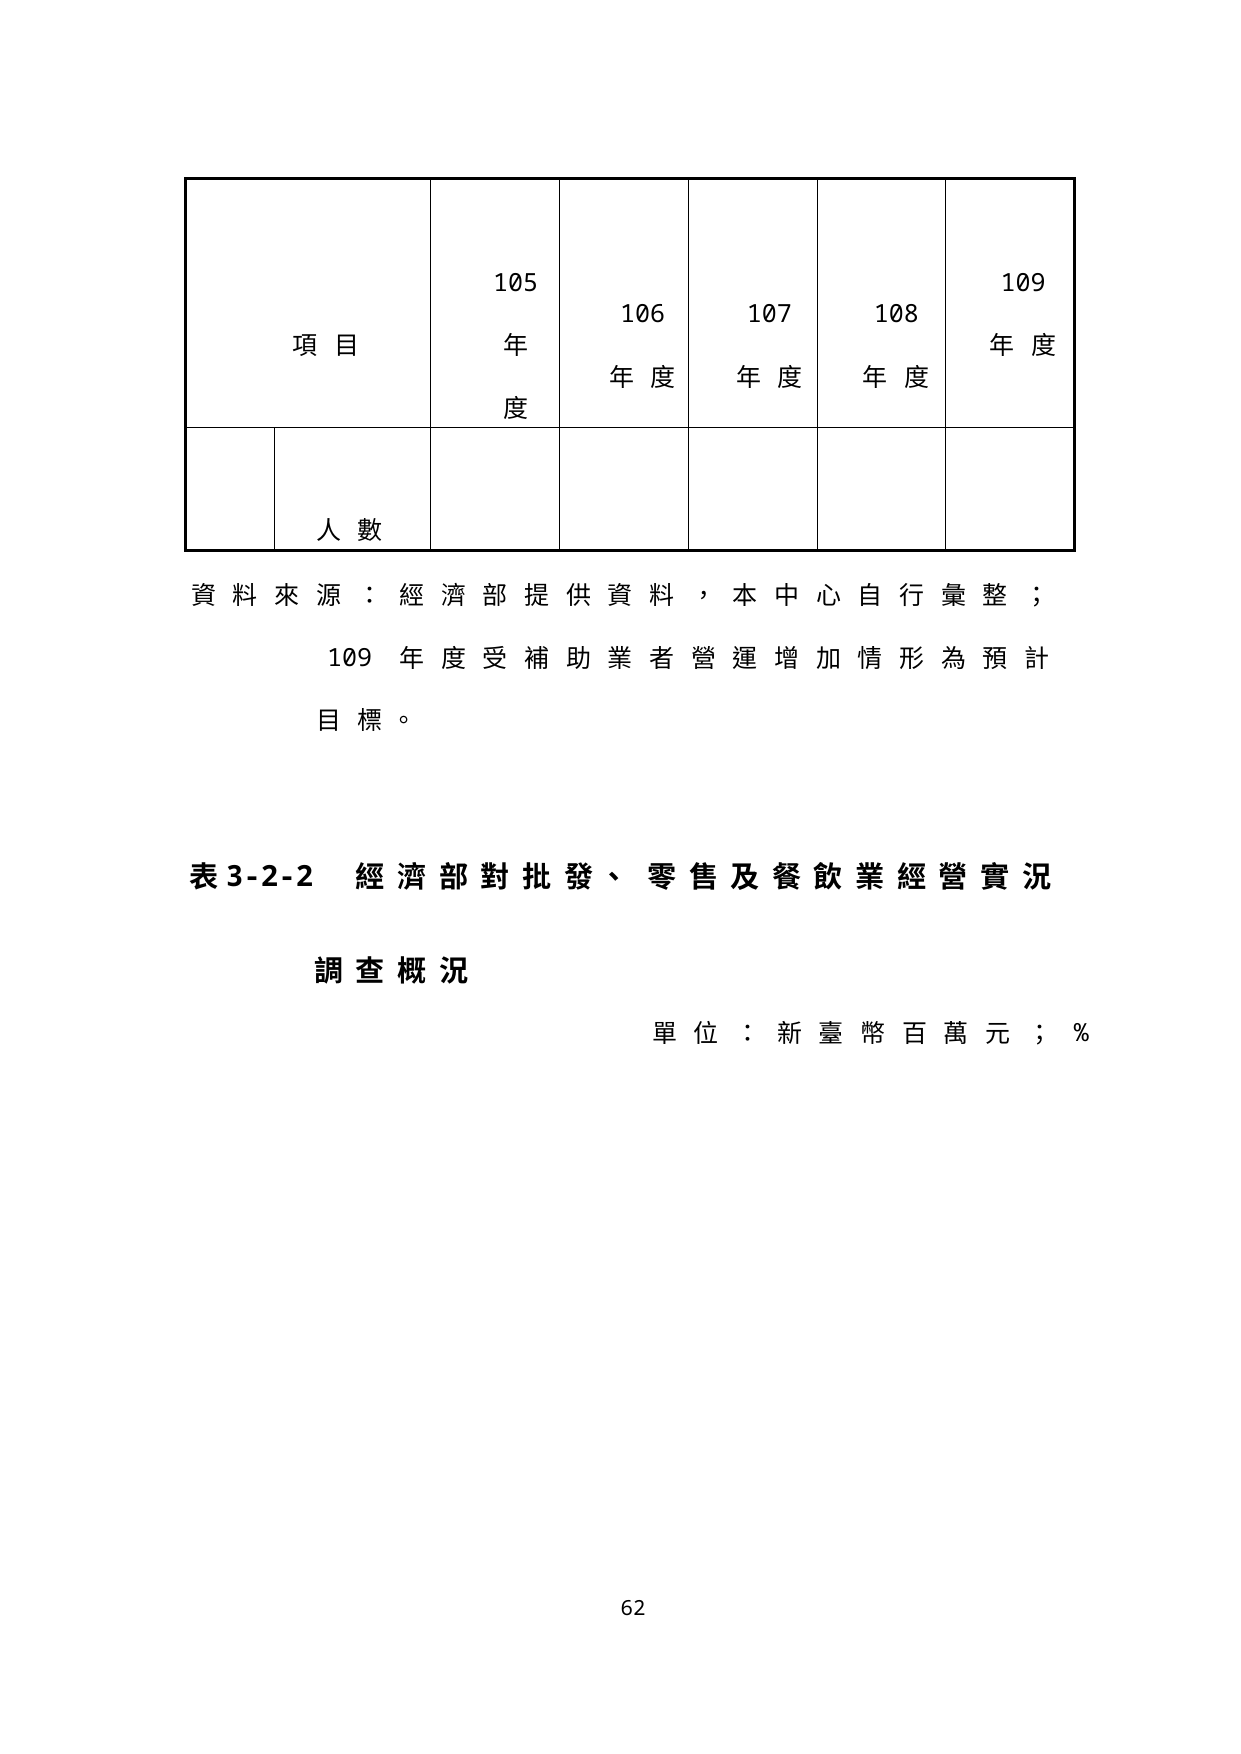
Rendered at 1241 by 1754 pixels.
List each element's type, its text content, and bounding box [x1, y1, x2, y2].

table_header 105年度 [431, 180, 559, 427]
table_header 106年度 [560, 180, 688, 427]
table_cell 人數 [275, 428, 430, 549]
text 資料來源：經濟部提供資料，本中心自行彙整；109年度受補助業者營運增加情形為預計目標。 [183, 552, 1058, 740]
table_header 108年度 [818, 180, 945, 427]
text 單位：新臺幣百萬元；% [183, 990, 1102, 1052]
table_header 109年度 [946, 180, 1073, 427]
table_header 項目 [187, 180, 430, 427]
table_cell [946, 428, 1073, 549]
table_cell [689, 428, 817, 549]
table_cell [560, 428, 688, 549]
table_cell [187, 428, 274, 549]
table_cell [431, 428, 559, 549]
table_header 107年度 [689, 180, 817, 427]
text 表3-2-2 經濟部對批發、零售及餐飲業經營實況調查概況 [183, 802, 1058, 990]
table_cell [818, 428, 945, 549]
